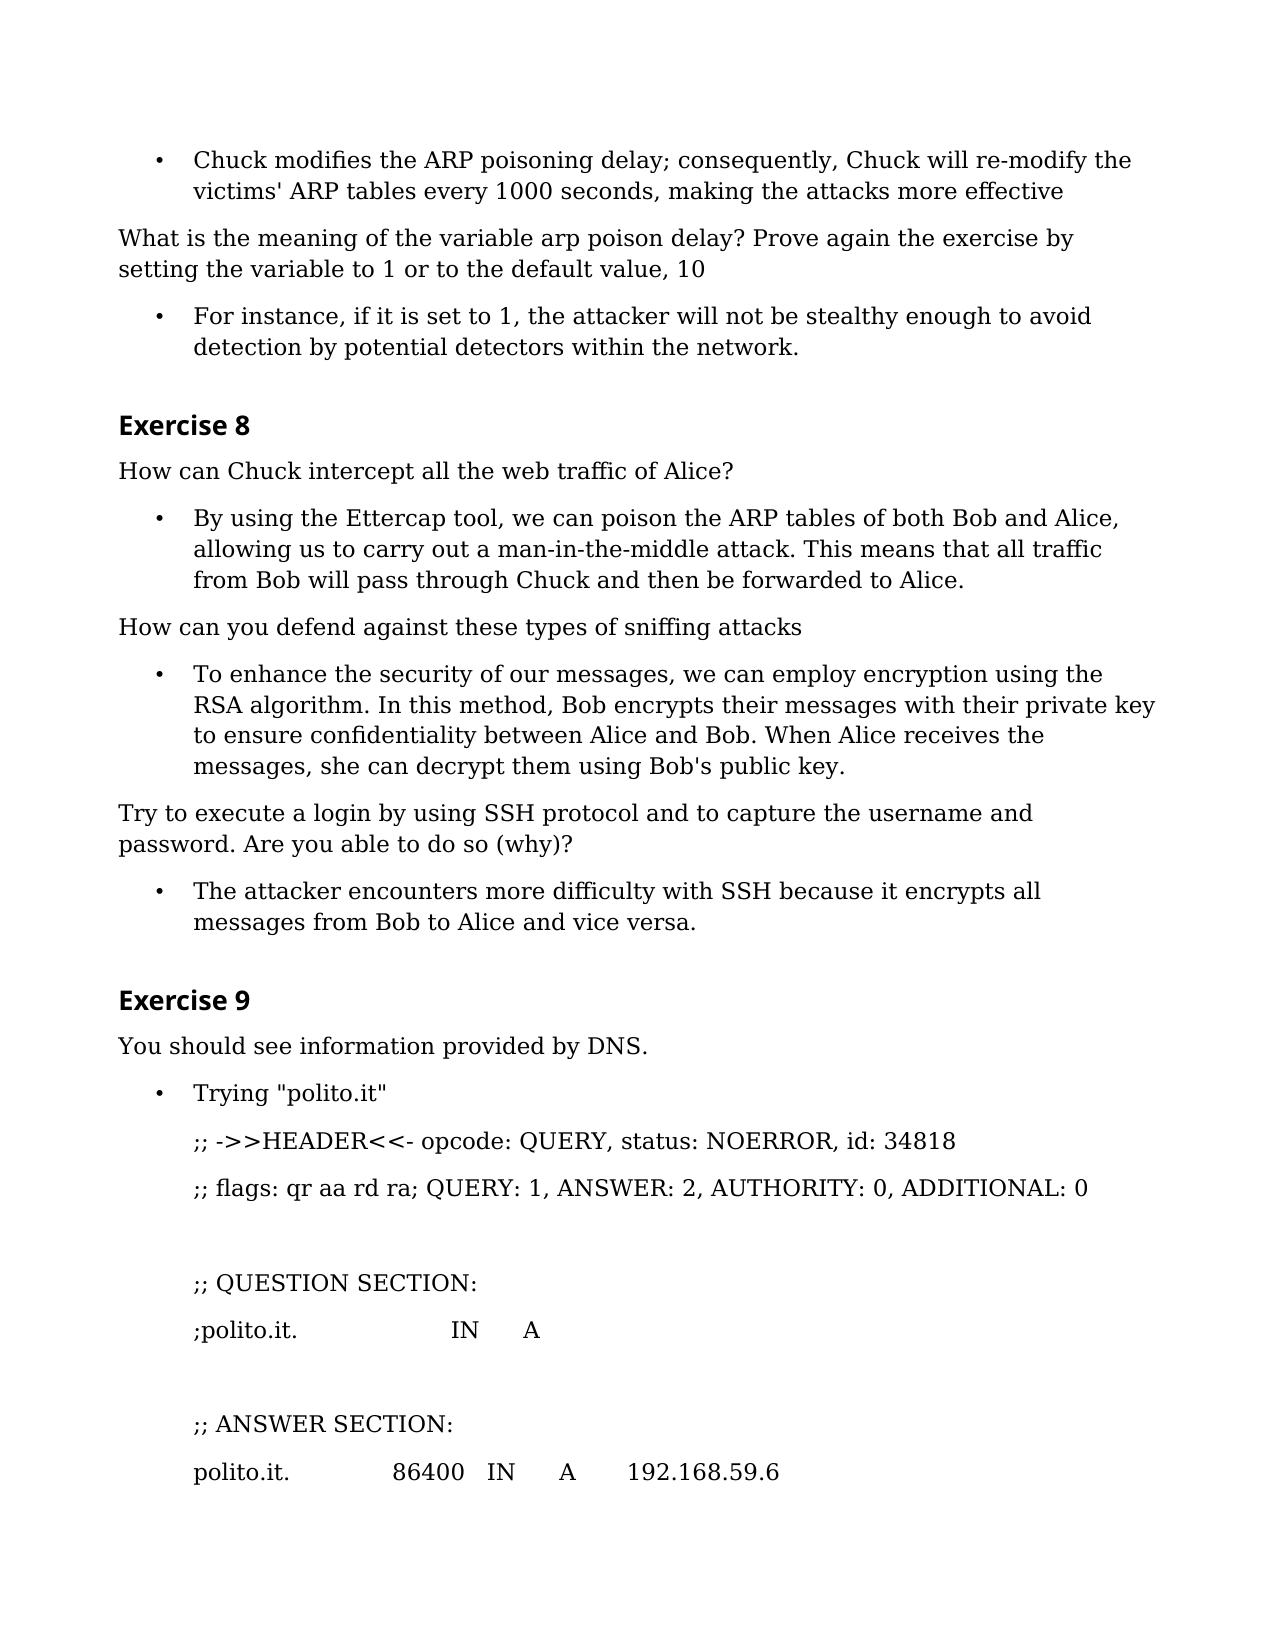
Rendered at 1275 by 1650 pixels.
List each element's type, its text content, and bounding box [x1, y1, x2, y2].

list By using the Ettercap tool, we can poison the ARP tables of both Bob and Alice, allowing us to carry out a man-in-the-middle attack. This means that all traffic from Bob will pass through Chuck and then be forwarded to Alice. [156, 506, 1157, 593]
text How can Chuck intercept all the web traffic of Alice? [118, 458, 1157, 485]
list ;; flags: qr aa rd ra; QUERY: 1, ANSWER: 2, AUTHORITY: 0, ADDITIONAL: 0 [156, 1175, 1157, 1202]
text You should see information provided by DNS. [118, 1033, 1157, 1060]
list ;; QUESTION SECTION: [156, 1270, 1157, 1296]
list ;; ->>HEADER<<- opcode: QUERY, status: NOERROR, id: 34818 [156, 1128, 1157, 1154]
list ;polito.it. IN A [156, 1317, 1157, 1344]
list polito.it. 86400 IN A 192.168.59.6 [156, 1459, 1157, 1486]
list Trying "polito.it" [156, 1081, 1157, 1107]
text What is the meaning of the variable arp poison delay? Prove again the exercise by setting the variable to 1 or to the default value, 10 [118, 226, 1157, 283]
list The attacker encounters more difficulty with SSH because it encrypts all messages from Bob to Alice and vice versa. [156, 878, 1157, 936]
text How can you defend against these types of sniffing attacks [118, 614, 1157, 641]
subtitle Exercise 9 [118, 981, 1157, 1018]
list For instance, if it is set to 1, the attacker will not be stealthy enough to avoid detection by potential detectors within the network. [156, 303, 1157, 361]
list ;; ANSWER SECTION: [156, 1412, 1157, 1438]
text Try to execute a login by using SSH protocol and to capture the username and password. Are you able to do so (why)? [118, 801, 1157, 858]
list Chuck modifies the ARP poisoning delay; consequently, Chuck will re-modify the victims' ARP tables every 1000 seconds, making the attacks more effective [156, 148, 1157, 205]
list To enhance the security of our messages, we can employ encryption using the RSA algorithm. In this method, Bob encrypts their messages with their private key to ensure confidentiality between Alice and Bob. When Alice receives the messages, she can decrypt them using Bob's public key. [156, 661, 1157, 780]
subtitle Exercise 8 [118, 406, 1157, 443]
